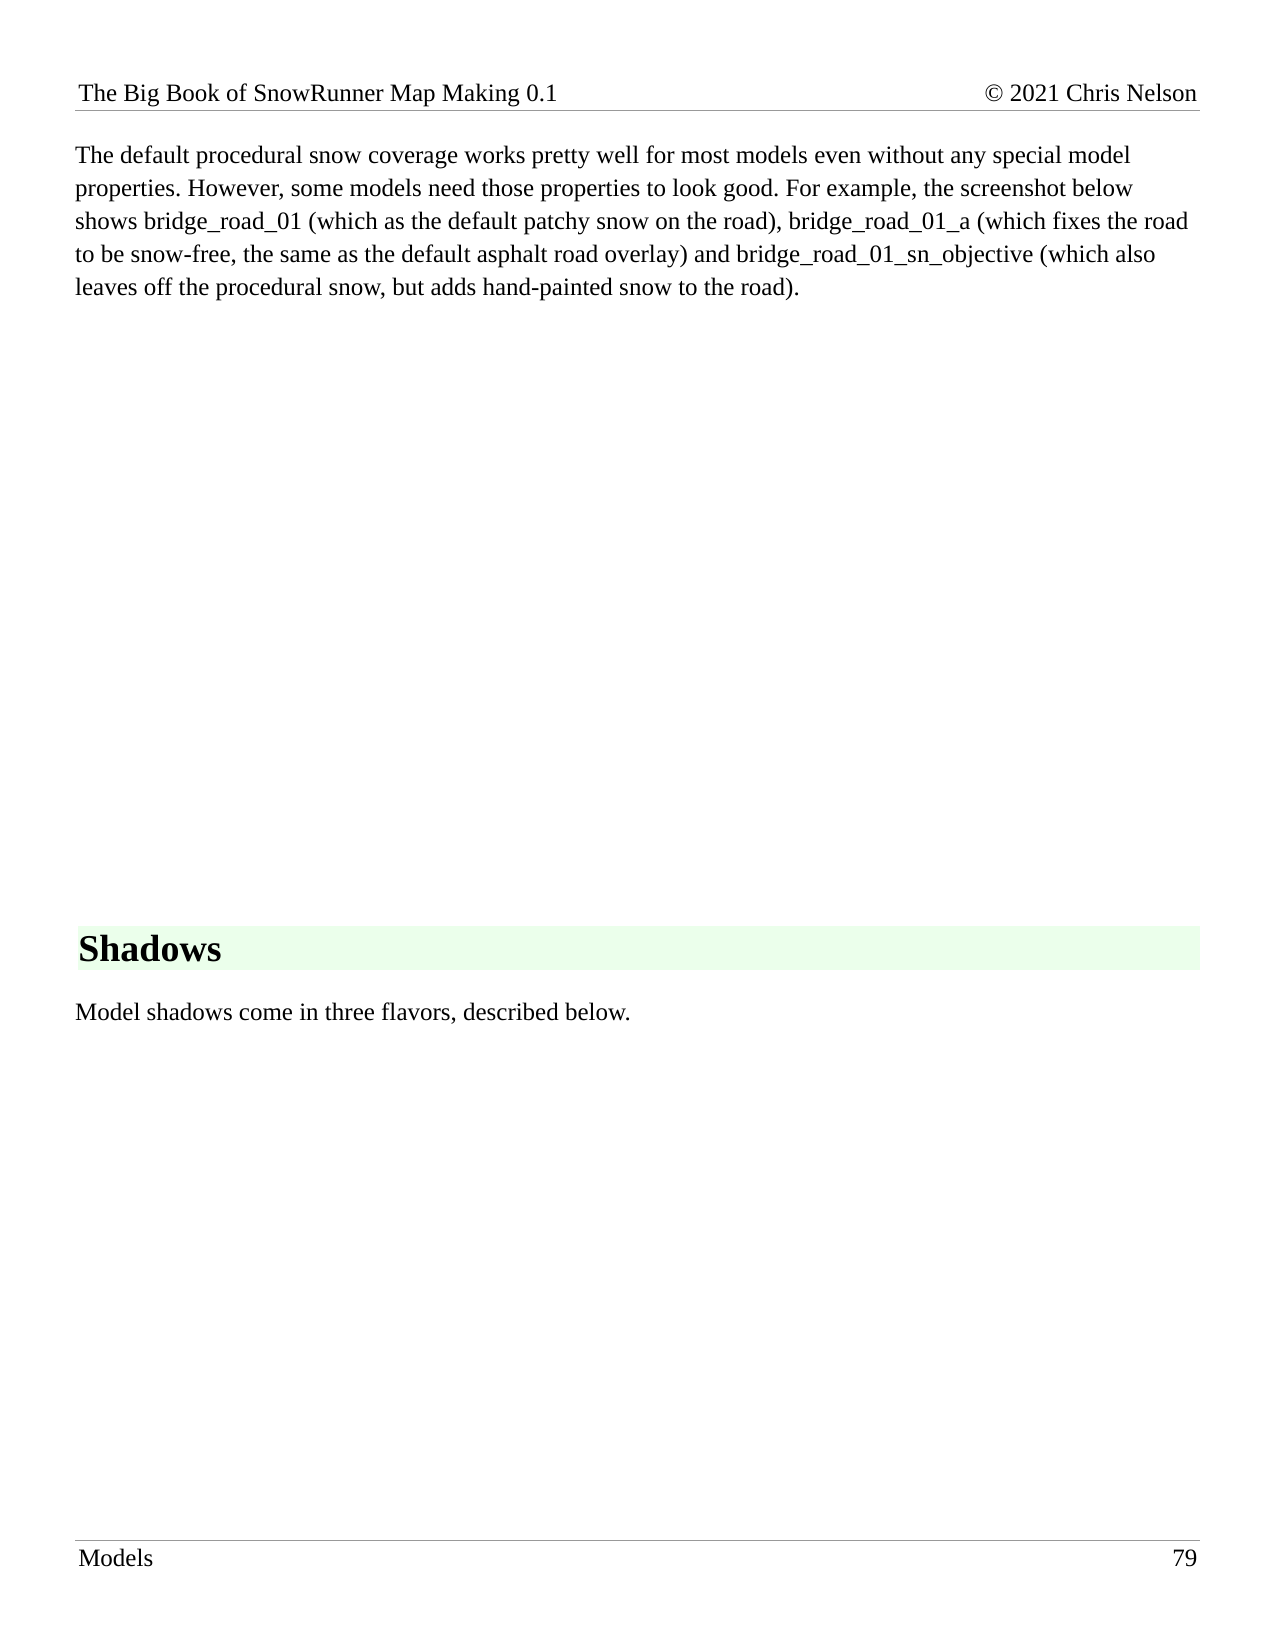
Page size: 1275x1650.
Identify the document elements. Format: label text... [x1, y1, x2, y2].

text The default procedural snow coverage works pretty well for most models even without any special model properties. However, some models need those properties to look good. For example, the screenshot below shows bridge_road_01 (which as the default patchy snow on the road), bridge_road_01_a (which fixes the road to be snow-free, the same as the default asphalt road overlay) and bridge_road_01_sn_objective (which also leaves off the procedural snow, but adds hand-painted snow to the road). [75, 140, 1200, 301]
subtitle Shadows [78, 926, 1200, 970]
text Model shadows come in three flavors, described below. [75, 997, 1200, 1025]
